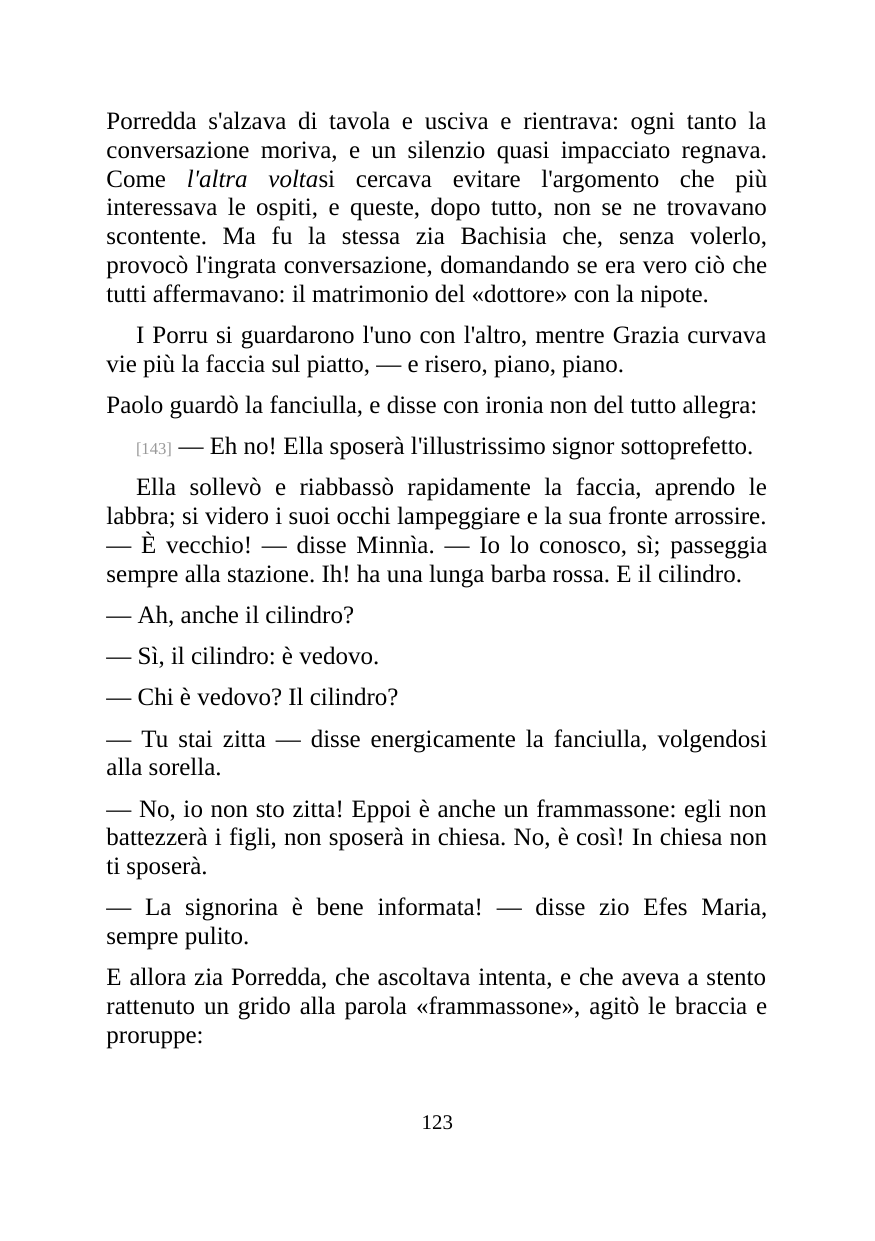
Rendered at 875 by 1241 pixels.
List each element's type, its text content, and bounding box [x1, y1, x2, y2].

text ― No, io non sto zitta! Eppoi è anche un frammassone: egli non battezzerà i figli, non sposerà in chiesa. No, è così! In chiesa non ti sposerà. [106, 794, 768, 880]
text ― La signorina è bene informata! ― disse zio Efes Maria, sempre pulito. [106, 892, 768, 950]
text Paolo guardò la fanciulla, e disse con ironia non del tutto allegra: [106, 390, 768, 419]
text I Porru si guardarono l'uno con l'altro, mentre Grazia curvava vie più la faccia sul piatto, ― e risero, piano, piano. [106, 320, 768, 377]
text Ella sollevò e riabbassò rapidamente la faccia, aprendo le labbra; si videro i suoi occhi lampeggiare e la sua fronte arrossire. ― È vecchio! ― disse Minnìa. ― Io lo conosco, sì; passeggia sempre alla stazione. Ih! ha una lunga barba rossa. E il cilindro. [106, 472, 768, 587]
text Porredda s'alzava di tavola e usciva e rientrava: ogni tanto la conversazione moriva, e un silenzio quasi impacciato regnava. Come l'altra voltasi cercava evitare l'argomento che più interessava le ospiti, e queste, dopo tutto, non se ne trovavano scontente. Ma fu la stessa zia Bachisia che, senza volerlo, provocò l'ingrata conversazione, domandando se era vero ciò che tutti affermavano: il matrimonio del «dottore» con la nipote. [106, 106, 768, 307]
text ― Ah, anche il cilindro? [106, 600, 768, 629]
text [143] ― Eh no! Ella sposerà l'illustrissimo signor sottoprefetto. [106, 431, 768, 460]
text ― Sì, il cilindro: è vedovo. [106, 641, 768, 670]
text ― Chi è vedovo? Il cilindro? [106, 682, 768, 711]
text E allora zia Porredda, che ascoltava intenta, e che aveva a stento rattenuto un grido alla parola «frammassone», agitò le braccia e proruppe: [106, 962, 768, 1049]
text ― Tu stai zitta ― disse energicamente la fanciulla, volgendosi alla sorella. [106, 724, 768, 781]
